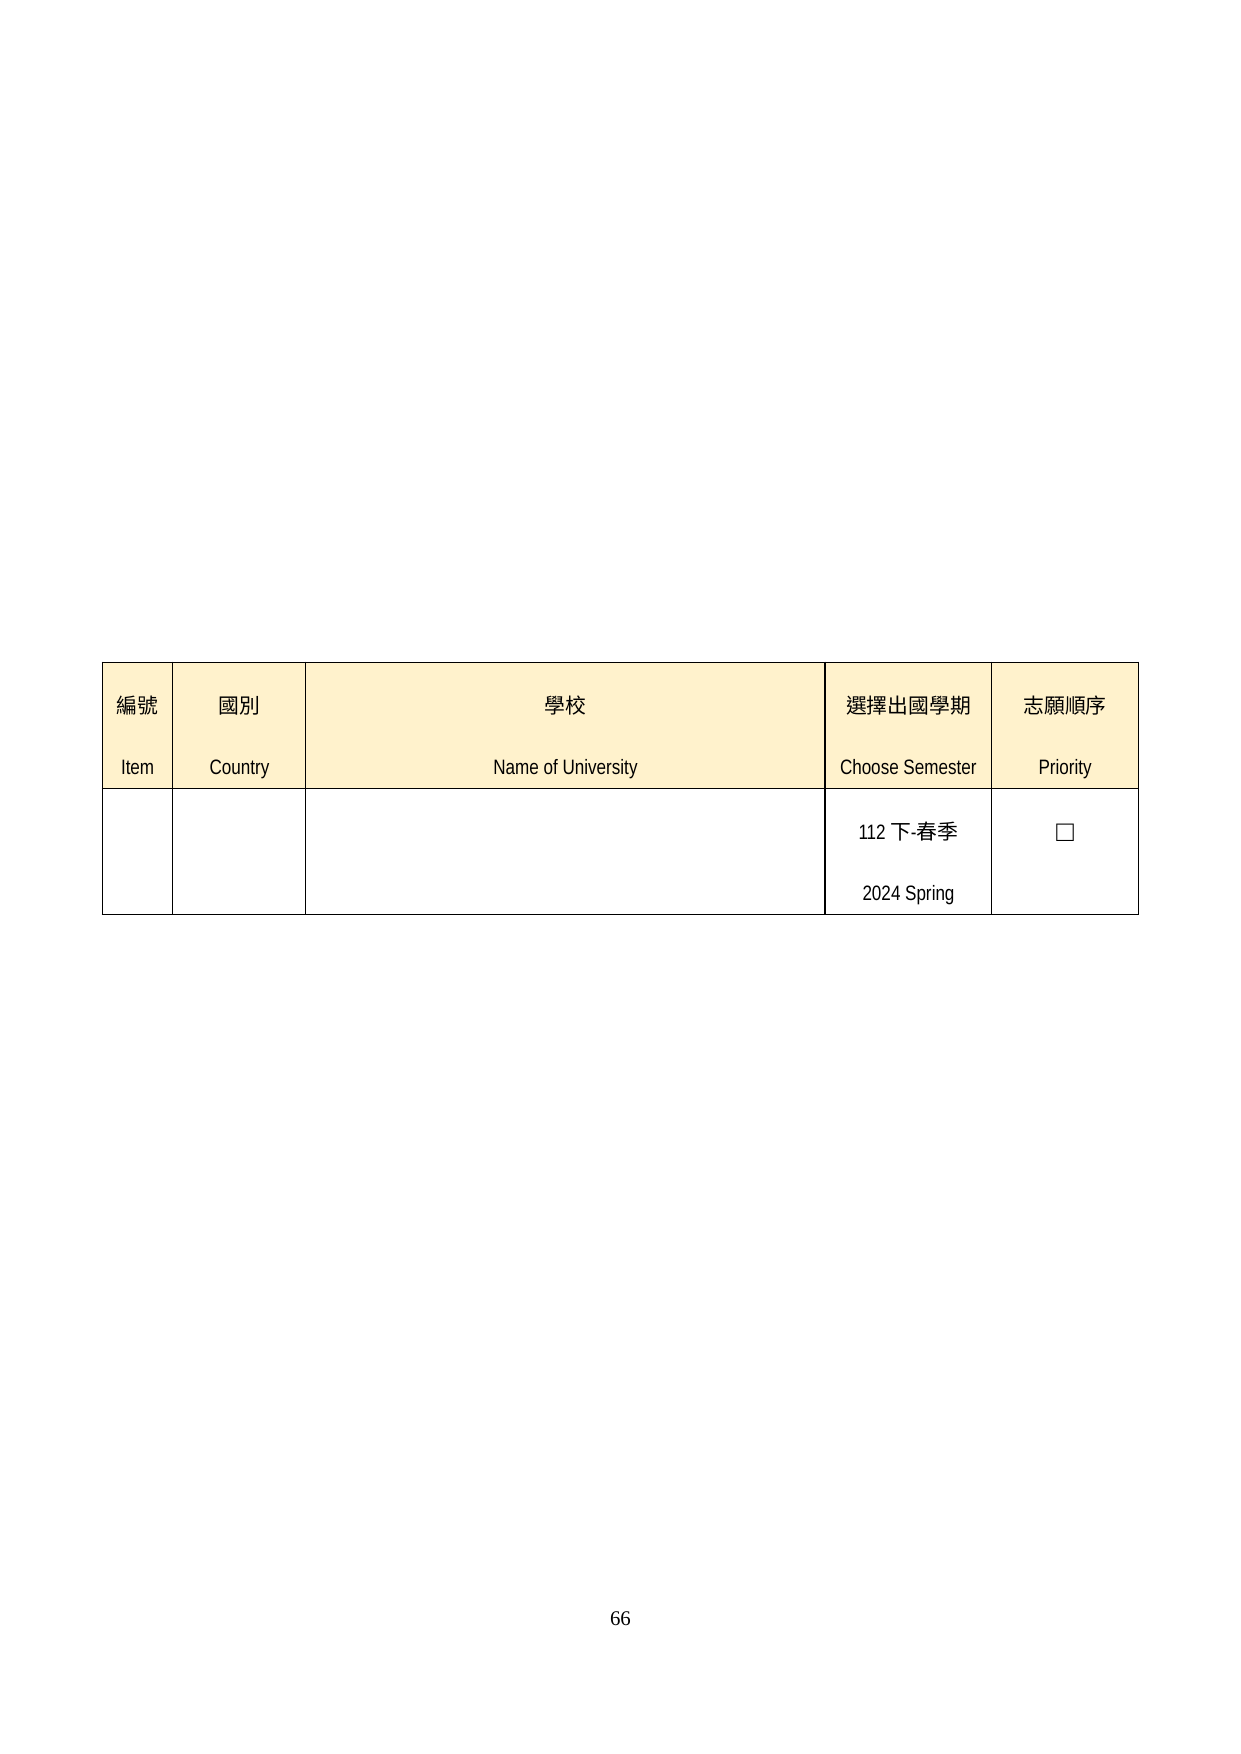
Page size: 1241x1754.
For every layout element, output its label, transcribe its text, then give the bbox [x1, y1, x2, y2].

table_header 國別 Country [173, 663, 305, 788]
table_header 志願順序 Priority [992, 663, 1138, 788]
table_header 編號 Item [103, 663, 172, 788]
table_header 選擇出國學期 Choose Semester [826, 663, 991, 788]
table_cell □ [992, 789, 1138, 914]
table_header 學校 Name of University [306, 663, 824, 788]
table_cell 112下-春季 2024 Spring [826, 789, 991, 914]
table_cell [103, 789, 172, 914]
table_cell [306, 789, 824, 914]
table_cell [173, 789, 305, 914]
